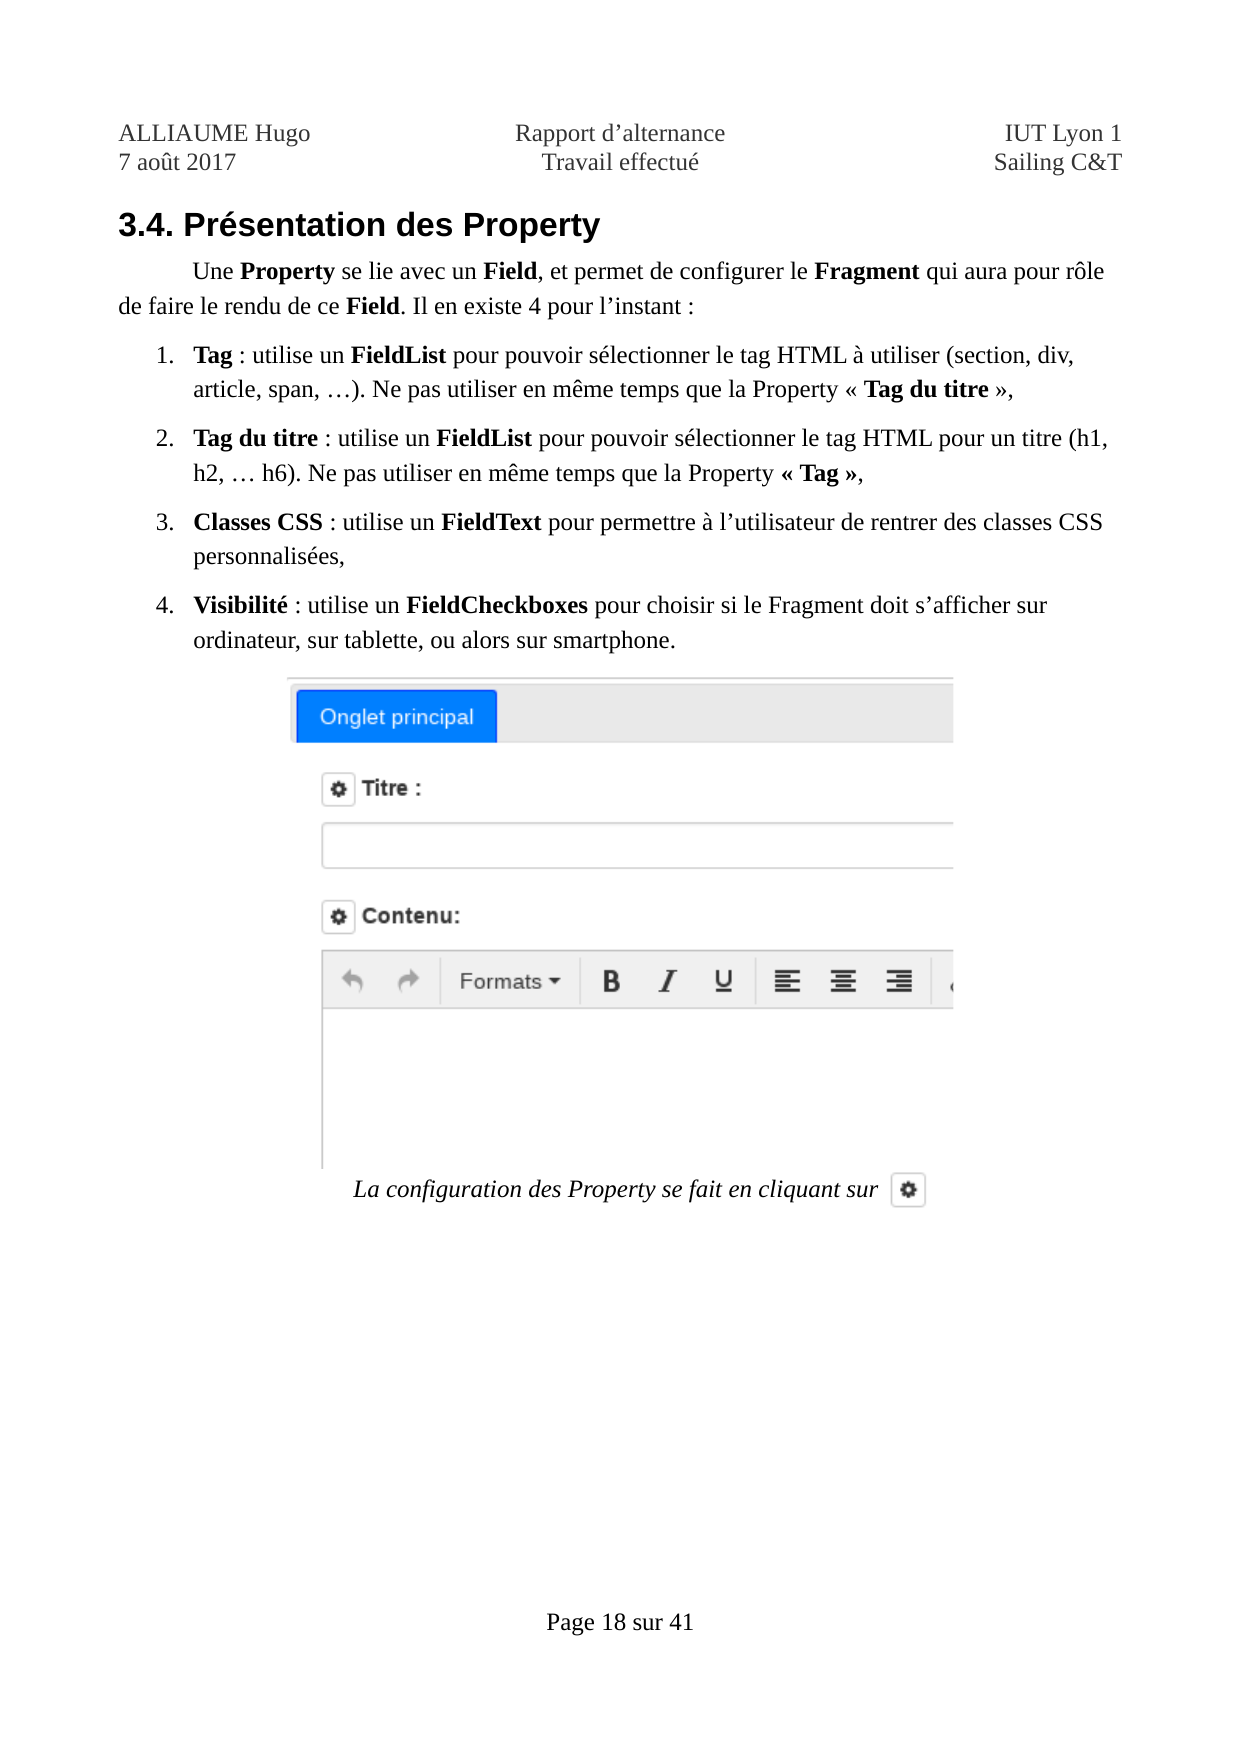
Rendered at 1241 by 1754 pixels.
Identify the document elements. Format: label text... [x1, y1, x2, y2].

subtitle 3.4. Présentation des Property [118, 205, 1122, 244]
text Une Property se lie avec un Field, et permet de configurer le Fragment qui aura pour rôle de faire le rendu de ce Field. Il en existe 4 pour l’instant : [118, 256, 1122, 319]
list Tag : utilise un FieldList pour pouvoir sélectionner le tag HTML à utiliser (section, div, article, span, …). Ne pas utiliser en même temps que la Property « Tag du titre », [156, 340, 1122, 403]
list Classes CSS : utilise un FieldText pour permettre à l’utilisateur de rentrer des classes CSS personnalisées, [156, 507, 1122, 570]
text La configuration des Property se fait en cliquant sur [118, 674, 1122, 1203]
picture [883, 1168, 931, 1214]
list Tag du titre : utilise un FieldList pour pouvoir sélectionner le tag HTML pour un titre (h1, h2, … h6). Ne pas utiliser en même temps que la Property « Tag », [156, 423, 1122, 487]
list Visibilité : utilise un FieldCheckboxes pour choisir si le Fragment doit s’afficher sur ordinateur, sur tablette, ou alors sur smartphone. [156, 590, 1122, 654]
